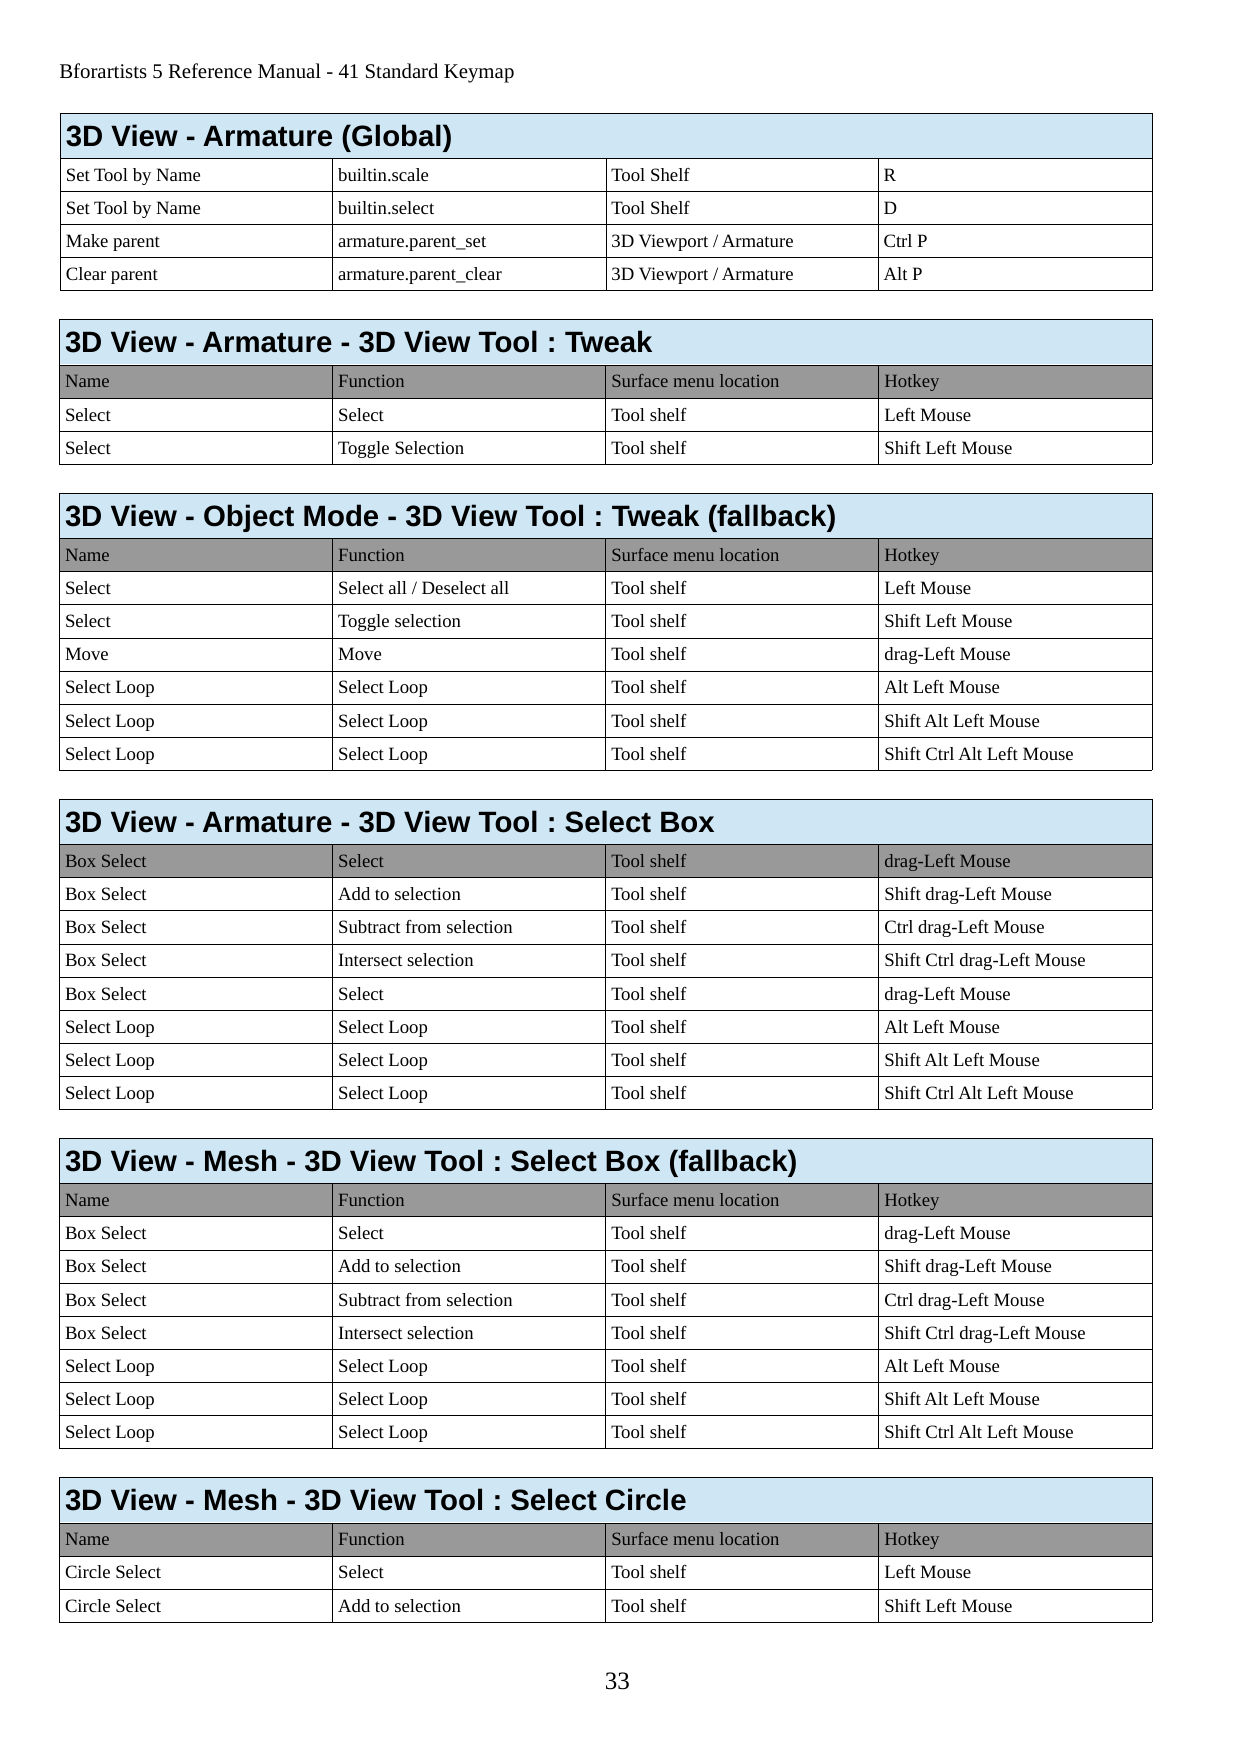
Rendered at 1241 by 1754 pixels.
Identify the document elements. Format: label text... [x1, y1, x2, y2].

table_cell Hotkey [879, 366, 1152, 398]
table_cell Shift Ctrl drag-Left Mouse [879, 1317, 1152, 1349]
table_cell Select all / Deselect all [333, 572, 605, 604]
table_cell Tool shelf [606, 911, 878, 943]
table_header 3D View - Armature - 3D View Tool : Select Box [60, 800, 1152, 844]
table_cell Shift Left Mouse [879, 1590, 1152, 1622]
table_cell Select Loop [333, 705, 605, 737]
table_cell Shift drag-Left Mouse [879, 878, 1152, 910]
table_cell Tool Shelf [607, 159, 878, 191]
table_cell Tool shelf [606, 1416, 878, 1448]
table_cell Box Select [60, 845, 332, 877]
table_cell Move [333, 639, 605, 671]
table_cell Tool shelf [606, 1044, 878, 1076]
table_cell Tool shelf [606, 978, 878, 1010]
table_cell Add to selection [333, 878, 605, 910]
table_cell Function [333, 1184, 605, 1216]
table_cell Tool shelf [606, 1317, 878, 1349]
table_header 3D View - Mesh - 3D View Tool : Select Circle [60, 1478, 1152, 1522]
table_cell Add to selection [333, 1251, 605, 1283]
table_cell 3D Viewport / Armature [607, 258, 878, 290]
table_cell Hotkey [879, 539, 1152, 571]
table_cell Box Select [60, 911, 332, 943]
table_cell Clear parent [61, 258, 332, 290]
table_cell Select [60, 605, 332, 637]
table_cell drag-Left Mouse [879, 845, 1152, 877]
table_cell Alt Left Mouse [879, 672, 1152, 704]
table_cell Alt Left Mouse [879, 1011, 1152, 1043]
table_cell Surface menu location [606, 1524, 878, 1556]
table_cell Select Loop [333, 738, 605, 770]
table_cell Name [60, 366, 332, 398]
table_cell Tool shelf [606, 1590, 878, 1622]
table_cell Select Loop [60, 738, 332, 770]
table_cell Ctrl P [879, 225, 1152, 257]
table_cell drag-Left Mouse [879, 1217, 1152, 1249]
table_cell Tool shelf [606, 605, 878, 637]
table_cell armature.parent_clear [333, 258, 606, 290]
table_cell builtin.scale [333, 159, 606, 191]
table_cell Select [333, 1217, 605, 1249]
table_header 3D View - Armature - 3D View Tool : Tweak [60, 320, 1152, 364]
table_cell Select Loop [60, 1011, 332, 1043]
table_cell Select Loop [60, 672, 332, 704]
table_cell Box Select [60, 978, 332, 1010]
table_cell drag-Left Mouse [879, 639, 1152, 671]
table_cell Name [60, 539, 332, 571]
table_cell Toggle Selection [333, 432, 605, 464]
table_cell Select Loop [333, 1077, 605, 1109]
table_cell Select Loop [60, 1350, 332, 1382]
table_cell Shift Left Mouse [879, 432, 1152, 464]
table_cell Toggle selection [333, 605, 605, 637]
table_cell Tool shelf [606, 738, 878, 770]
table_cell Box Select [60, 1251, 332, 1283]
table_cell Select Loop [333, 672, 605, 704]
table_cell Select Loop [60, 1044, 332, 1076]
table_cell Tool shelf [606, 845, 878, 877]
table_cell Select [60, 399, 332, 431]
table_cell Tool shelf [606, 1217, 878, 1249]
table_cell Tool shelf [606, 672, 878, 704]
table_cell 3D Viewport / Armature [607, 225, 878, 257]
table_cell Shift Left Mouse [879, 605, 1152, 637]
table_cell Select [60, 572, 332, 604]
table_cell builtin.select [333, 192, 606, 224]
table_cell Left Mouse [879, 399, 1152, 431]
table_cell Select Loop [333, 1416, 605, 1448]
table_cell Subtract from selection [333, 1284, 605, 1316]
table_cell Add to selection [333, 1590, 605, 1622]
table_cell Shift Alt Left Mouse [879, 1383, 1152, 1415]
table_cell Name [60, 1524, 332, 1556]
table_cell Select Loop [333, 1383, 605, 1415]
table_cell Subtract from selection [333, 911, 605, 943]
table_cell Select Loop [333, 1011, 605, 1043]
table_cell Box Select [60, 1317, 332, 1349]
table_cell Tool shelf [606, 432, 878, 464]
table_cell Move [60, 639, 332, 671]
table_cell D [879, 192, 1152, 224]
table_cell Tool shelf [606, 639, 878, 671]
table_cell Tool shelf [606, 1350, 878, 1382]
table_cell Surface menu location [606, 1184, 878, 1216]
table_cell Select Loop [60, 1077, 332, 1109]
table_cell Tool shelf [606, 705, 878, 737]
table_cell Surface menu location [606, 539, 878, 571]
table_cell Set Tool by Name [61, 159, 332, 191]
table_header 3D View - Mesh - 3D View Tool : Select Box (fallback) [60, 1139, 1152, 1183]
table_cell Tool Shelf [607, 192, 878, 224]
table_cell Left Mouse [879, 572, 1152, 604]
table_cell Ctrl drag-Left Mouse [879, 1284, 1152, 1316]
table_cell Tool shelf [606, 1557, 878, 1589]
table_cell R [879, 159, 1152, 191]
table_cell Select Loop [60, 1416, 332, 1448]
table_cell Select [333, 399, 605, 431]
table_cell Tool shelf [606, 1011, 878, 1043]
table_cell Select Loop [333, 1350, 605, 1382]
table_cell Select Loop [60, 1383, 332, 1415]
table_cell Tool shelf [606, 878, 878, 910]
table_cell Shift Ctrl drag-Left Mouse [879, 945, 1152, 977]
table_cell Function [333, 1524, 605, 1556]
table_cell Name [60, 1184, 332, 1216]
table_cell Tool shelf [606, 1077, 878, 1109]
table_cell Shift Ctrl Alt Left Mouse [879, 1416, 1152, 1448]
table_cell Circle Select [60, 1590, 332, 1622]
table_cell Set Tool by Name [61, 192, 332, 224]
table_cell Hotkey [879, 1524, 1152, 1556]
table_cell Surface menu location [606, 366, 878, 398]
table_cell Tool shelf [606, 1284, 878, 1316]
table_cell Alt Left Mouse [879, 1350, 1152, 1382]
table_cell Left Mouse [879, 1557, 1152, 1589]
table_header 3D View - Armature (Global) [61, 114, 1152, 158]
table_cell Shift Alt Left Mouse [879, 705, 1152, 737]
table_cell Hotkey [879, 1184, 1152, 1216]
table_cell armature.parent_set [333, 225, 606, 257]
table_cell Intersect selection [333, 1317, 605, 1349]
table_cell Shift Ctrl Alt Left Mouse [879, 1077, 1152, 1109]
table_cell Tool shelf [606, 1383, 878, 1415]
table_cell Select Loop [333, 1044, 605, 1076]
table_cell Box Select [60, 878, 332, 910]
table_cell drag-Left Mouse [879, 978, 1152, 1010]
table_cell Circle Select [60, 1557, 332, 1589]
table_cell Ctrl drag-Left Mouse [879, 911, 1152, 943]
table_cell Box Select [60, 945, 332, 977]
table_cell Shift Ctrl Alt Left Mouse [879, 738, 1152, 770]
table_cell Select [60, 432, 332, 464]
table_cell Shift drag-Left Mouse [879, 1251, 1152, 1283]
table_cell Box Select [60, 1284, 332, 1316]
table_cell Box Select [60, 1217, 332, 1249]
table_cell Tool shelf [606, 945, 878, 977]
table_cell Function [333, 366, 605, 398]
table_cell Shift Alt Left Mouse [879, 1044, 1152, 1076]
table_cell Make parent [61, 225, 332, 257]
table_cell Select Loop [60, 705, 332, 737]
table_cell Select [333, 1557, 605, 1589]
table_cell Tool shelf [606, 1251, 878, 1283]
table_cell Select [333, 845, 605, 877]
table_cell Alt P [879, 258, 1152, 290]
table_cell Tool shelf [606, 572, 878, 604]
table_cell Select [333, 978, 605, 1010]
table_cell Intersect selection [333, 945, 605, 977]
table_cell Function [333, 539, 605, 571]
table_header 3D View - Object Mode - 3D View Tool : Tweak (fallback) [60, 494, 1152, 538]
table_cell Tool shelf [606, 399, 878, 431]
